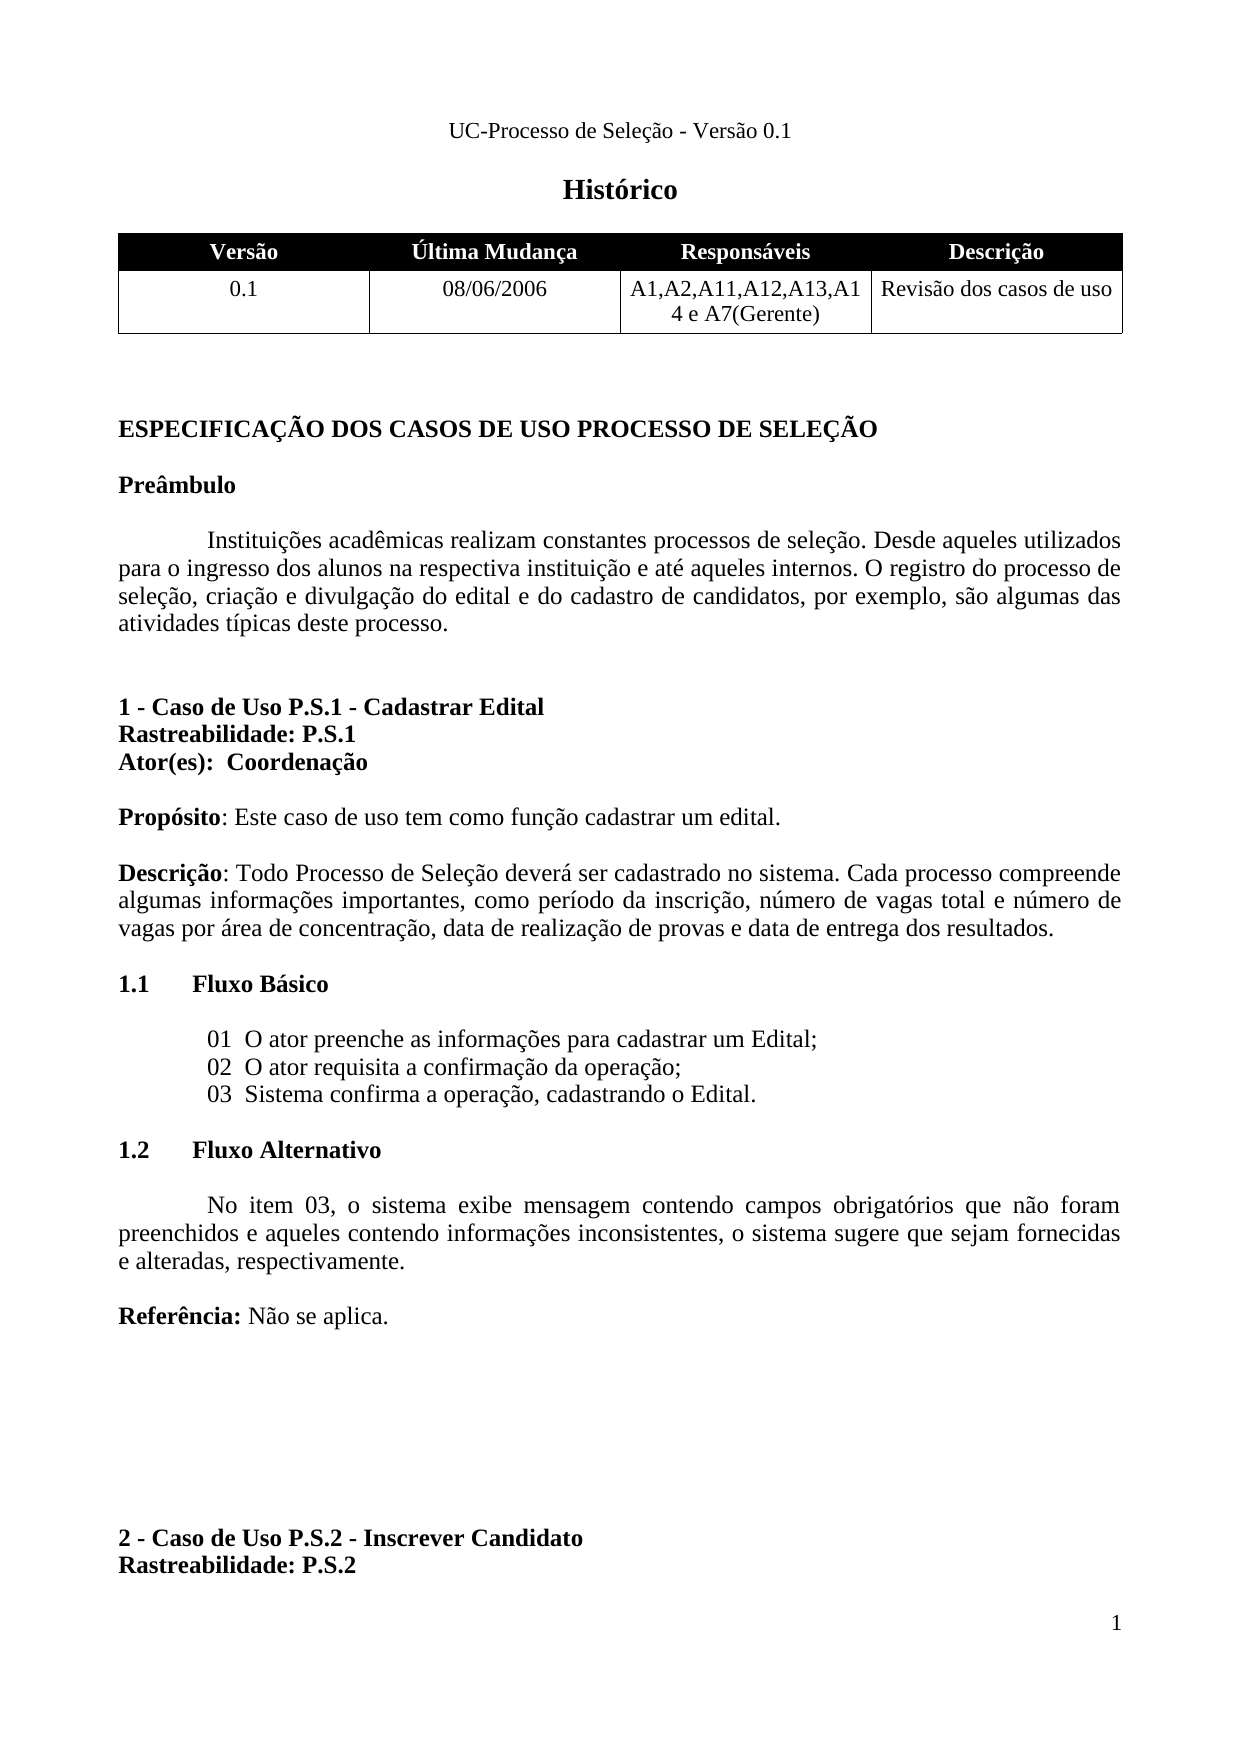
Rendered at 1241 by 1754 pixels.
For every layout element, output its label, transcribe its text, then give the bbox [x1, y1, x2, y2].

table_cell A1,A2,A11,A12,A13,A14 e A7(Gerente) [621, 271, 871, 332]
text 03 Sistema confirma a operação, cadastrando o Edital. [118, 1081, 1122, 1108]
table_cell Revisão dos casos de uso [872, 271, 1122, 332]
text Preâmbulo [118, 471, 1122, 499]
table_cell 08/06/2006 [370, 271, 620, 332]
text Ator(es): Coordenação [118, 748, 1122, 776]
text Referência: Não se aplica. [118, 1302, 1122, 1330]
text 2 - Caso de Uso P.S.2 - Inscrever Candidato [118, 1524, 1122, 1552]
text ESPECIFICAÇÃO DOS CASOS DE USO PROCESSO DE SELEÇÃO [118, 416, 1122, 443]
text 01 O ator preenche as informações para cadastrar um Edital; [118, 1025, 1122, 1053]
text 1.1 Fluxo Básico [118, 970, 1122, 997]
text Instituições acadêmicas realizam constantes processos de seleção. Desde aqueles utilizados para o ingresso dos alunos na respectiva instituição e até aqueles internos. O registro do processo de seleção, criação e divulgação do edital e do cadastro de candidatos, por exemplo, são algumas das atividades típicas deste processo. [118, 526, 1122, 637]
text Histórico [118, 173, 1122, 205]
text No item 03, o sistema exibe mensagem contendo campos obrigatórios que não foram preenchidos e aqueles contendo informações inconsistentes, o sistema sugere que sejam fornecidas e alteradas, respectivamente. [118, 1191, 1122, 1274]
text 1 - Caso de Uso P.S.1 - Cadastrar Edital [118, 693, 1122, 720]
text Rastreabilidade: P.S.2 [118, 1552, 1122, 1579]
text Descrição: Todo Processo de Seleção deverá ser cadastrado no sistema. Cada processo compreende algumas informações importantes, como período da inscrição, número de vagas total e número de vagas por área de concentração, data de realização de provas e data de entrega dos resultados. [118, 859, 1122, 942]
text 1.2 Fluxo Alternativo [118, 1136, 1122, 1164]
table_header Versão [119, 234, 369, 270]
text Propósito: Este caso de uso tem como função cadastrar um edital. [118, 803, 1122, 831]
text 02 O ator requisita a confirmação da operação; [118, 1053, 1122, 1081]
table_header Responsáveis [621, 234, 871, 270]
table_header Descrição [872, 234, 1122, 270]
table_cell 0.1 [119, 271, 369, 332]
text Rastreabilidade: P.S.1 [118, 720, 1122, 748]
table_header Última Mudança [370, 234, 620, 270]
